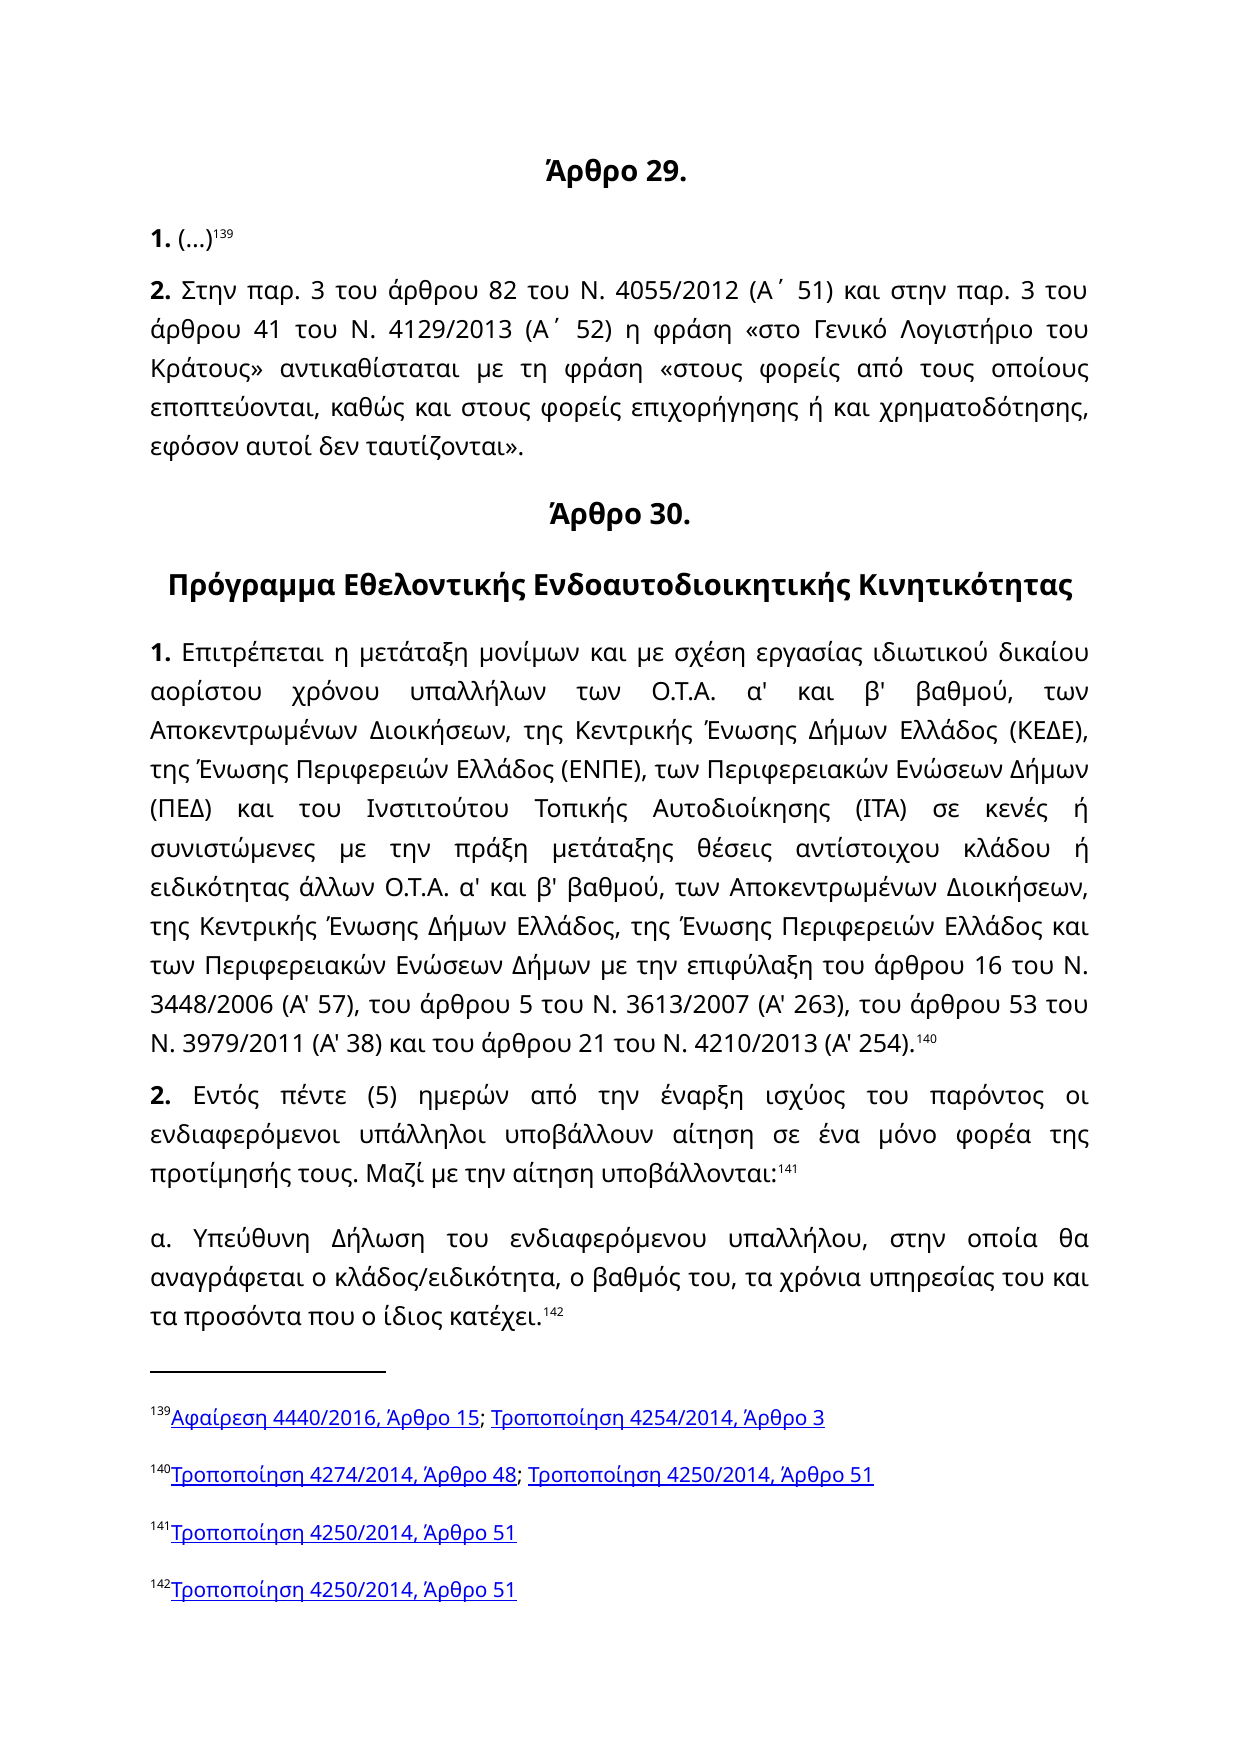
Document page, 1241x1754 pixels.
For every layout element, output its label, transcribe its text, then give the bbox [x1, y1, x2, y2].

text 2. Εντός πέντε (5) ημερών από την έναρξη ισχύος του παρόντος οι ενδιαφερόμενοι υπάλληλοι υποβάλλουν αίτηση σε ένα μόνο φορέα της προτίμησής τους. Μαζί με την αίτηση υποβάλλονται: [150, 1078, 1090, 1190]
text Αφαίρεση 4440/2016, Άρθρο 15; Τροποποίηση 4254/2014, Άρθρο 3 [150, 1403, 1090, 1431]
subtitle Άρθρο 30. [150, 493, 1090, 533]
text 1. Επιτρέπεται η μετάταξη μονίμων και με σχέση εργασίας ιδιωτικού δικαίου αορίστου χρόνου υπαλλήλων των Ο.Τ.Α. α' και β' βαθμού, των Αποκεντρωμένων Διοικήσεων, της Κεντρικής Ένωσης Δήμων Ελλάδος (ΚΕΔΕ), της Ένωσης Περιφερειών Ελλάδος (ΕΝΠΕ), των Περιφερειακών Ενώσεων Δήμων (ΠΕΔ) και του Ινστιτούτου Τοπικής Αυτοδιοίκησης (ΙΤΑ) σε κενές ή συνιστώμενες με την πράξη μετάταξης θέσεις αντίστοιχου κλάδου ή ειδικότητας άλλων Ο.Τ.Α. α' και β' βαθμού, των Αποκεντρωμένων Διοικήσεων, της Κεντρικής Ένωσης Δήμων Ελλάδος, της Ένωσης Περιφερειών Ελλάδος και των Περιφερειακών Ενώσεων Δήμων με την επιφύλαξη του άρθρου 16 του N. 3448/2006 (Α' 57), του άρθρου 5 του N. 3613/2007 (Α' 263), του άρθρου 53 του N. 3979/2011 (Α' 38) και του άρθρου 21 του N. 4210/2013 (Α' 254). [150, 634, 1090, 1060]
subtitle Πρόγραμμα Εθελοντικής Ενδοαυτοδιοικητικής Κινητικότητας [150, 564, 1090, 603]
text Τροποποίηση 4250/2014, Άρθρο 51 [150, 1518, 1090, 1546]
text Τροποποίηση 4274/2014, Άρθρο 48; Τροποποίηση 4250/2014, Άρθρο 51 [150, 1460, 1090, 1489]
subtitle Άρθρο 29. [150, 150, 1090, 190]
text α. Υπεύθυνη Δήλωση του ενδιαφερόμενου υπαλλήλου, στην οποία θα αναγράφεται ο κλάδος/ειδικότητα, ο βαθμός του, τα χρόνια υπηρεσίας του και τα προσόντα που ο ίδιος κατέχει. [150, 1220, 1090, 1333]
text 1. (…) [150, 221, 1090, 255]
text 2. Στην παρ. 3 του άρθρου 82 του Ν. 4055/2012 (Α΄ 51) και στην παρ. 3 του άρθρου 41 του Ν. 4129/2013 (Α΄ 52) η φράση «στο Γενικό Λογιστήριο του Κράτους» αντικαθίσταται με τη φράση «στους φορείς από τους οποίους εποπτεύονται, καθώς και στους φορείς επιχορήγησης ή και χρηματοδότησης, εφόσον αυτοί δεν ταυτίζονται». [150, 272, 1090, 463]
text Τροποποίηση 4250/2014, Άρθρο 51 [150, 1576, 1090, 1604]
